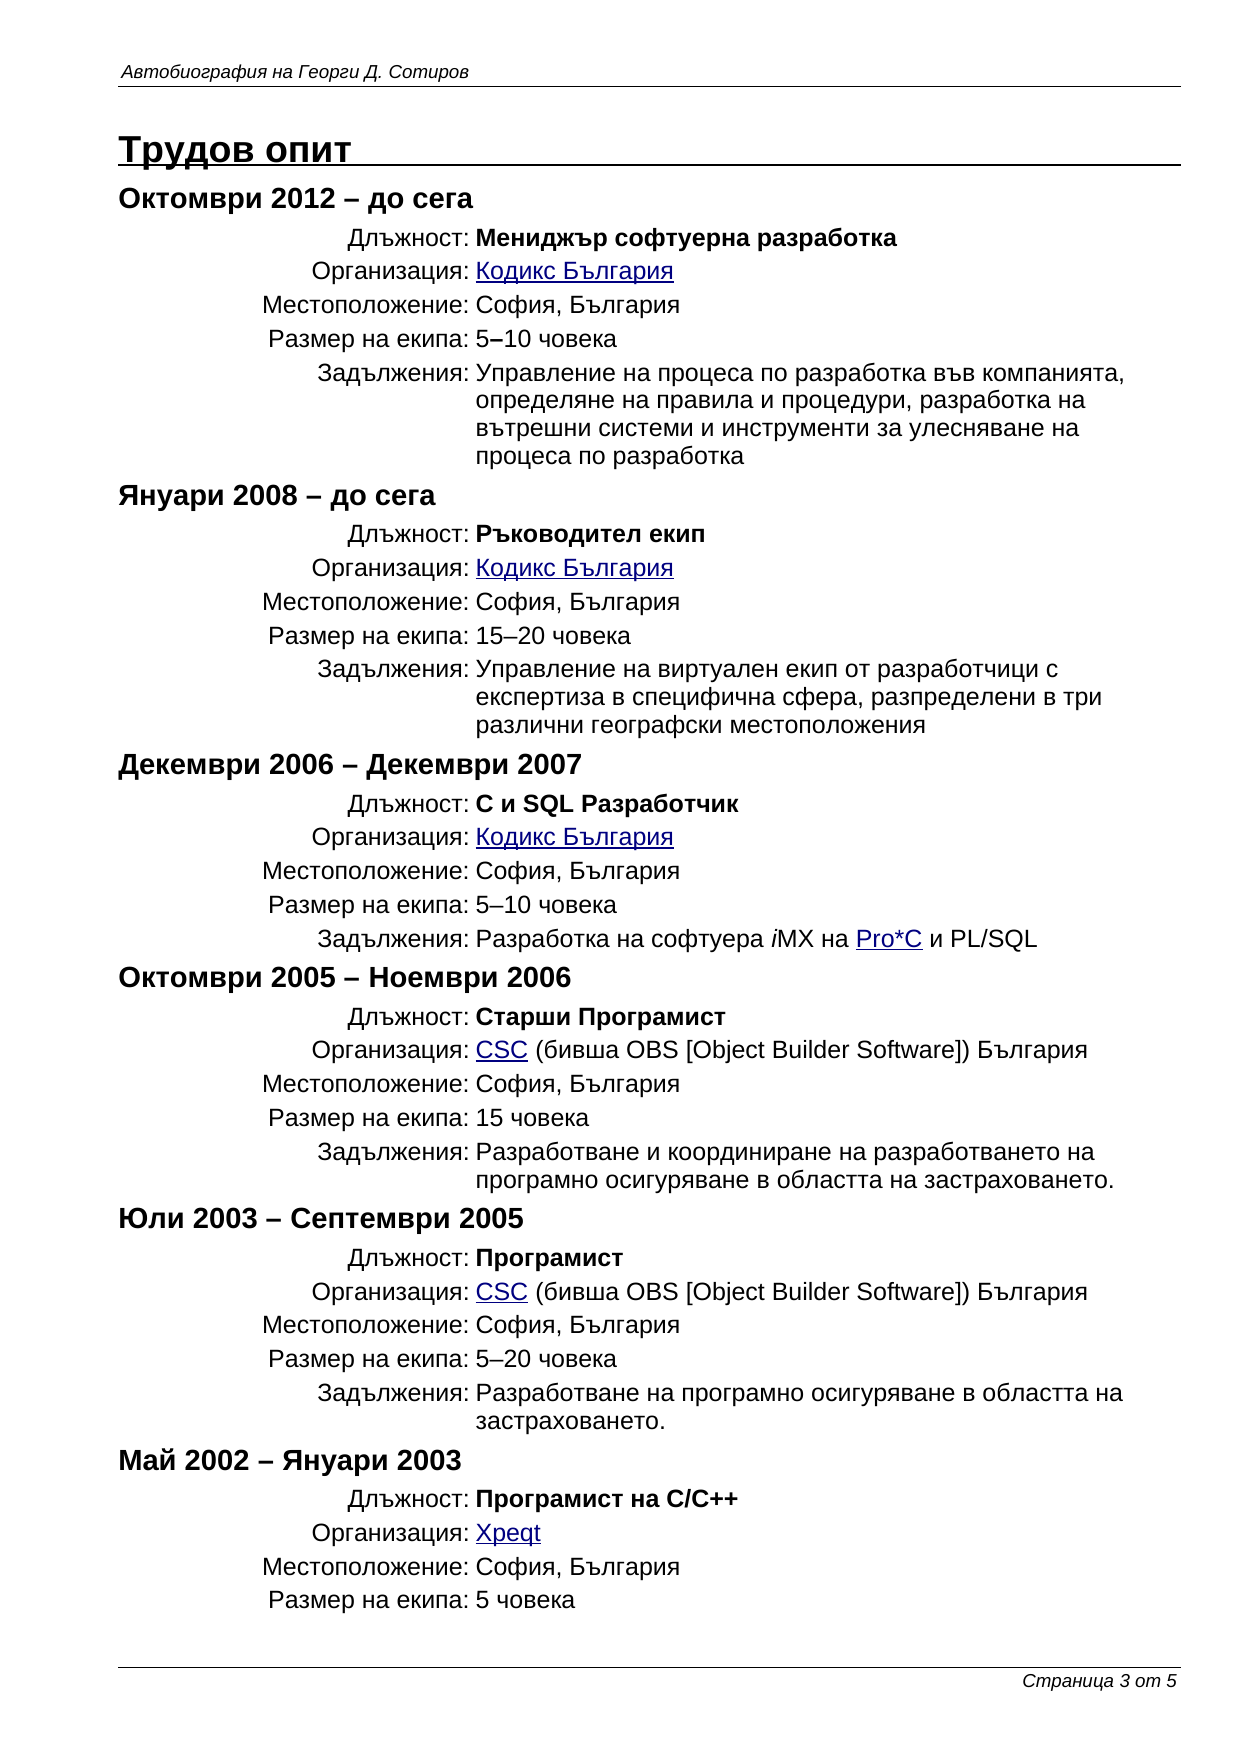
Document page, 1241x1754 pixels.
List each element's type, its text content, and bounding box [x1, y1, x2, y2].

table_header Програмист на C/C++ [473, 1482, 1182, 1516]
table_cell Размер на екипа: [118, 888, 472, 921]
table_cell CSC (бивша OBS [Object Builder Software]) България [473, 1275, 1182, 1308]
table_header Длъжност: [118, 1482, 472, 1516]
table_cell Кодикс България [473, 551, 1182, 585]
table_cell Задължения: [118, 653, 472, 742]
subtitle Трудов опит [118, 128, 1181, 164]
table_cell 5 човека [473, 1583, 1182, 1617]
table_cell 15 човека [473, 1101, 1182, 1135]
table_header Длъжност: [118, 1000, 472, 1033]
table_header Старши Програмист [473, 1000, 1182, 1033]
subtitle [171, 166, 1181, 170]
table_cell Размер на екипа: [118, 619, 472, 652]
subtitle Декември 2006 – Декември 2007 [118, 748, 1181, 781]
table_cell Разработка на софтуера iMX на Pro*C и PL/SQL [473, 921, 1182, 955]
table_header Ръководител екип [473, 518, 1182, 551]
table_cell Задължения: [118, 355, 472, 473]
table_cell Разработване и координиране на разработването на програмно осигуряване в областта на застраховането. [473, 1135, 1182, 1196]
table_cell София, България [473, 288, 1182, 322]
table_cell Размер на екипа: [118, 1583, 472, 1617]
table_cell Организация: [118, 1034, 472, 1067]
table_cell София, България [473, 585, 1182, 619]
table_cell Xpeqt [473, 1516, 1182, 1549]
table_cell Организация: [118, 551, 472, 585]
table_cell Размер на екипа: [118, 1342, 472, 1376]
table_cell Задължения: [118, 1135, 472, 1196]
table_cell Местоположение: [118, 1308, 472, 1342]
table_cell 5–10 човека [473, 322, 1182, 355]
table_cell Кодикс България [473, 254, 1182, 288]
table_cell Местоположение: [118, 1067, 472, 1101]
table_cell Задължения: [118, 1376, 472, 1437]
table_header Длъжност: [118, 786, 472, 820]
subtitle Октомври 2012 – до сега [118, 182, 1181, 214]
table_cell 5–10 човека [473, 888, 1182, 921]
table_cell Размер на екипа: [118, 1101, 472, 1135]
table_cell 15–20 човека [473, 619, 1182, 652]
table_cell 5–20 човека [473, 1342, 1182, 1376]
table_header Длъжност: [118, 1241, 472, 1274]
table_cell Кодикс България [473, 820, 1182, 854]
table_cell CSC (бивша OBS [Object Builder Software]) България [473, 1034, 1182, 1067]
table_cell Организация: [118, 1516, 472, 1549]
table_cell Разработване на програмно осигуряване в областта на застраховането. [473, 1376, 1182, 1437]
table_header Мениджър софтуерна разработка [473, 220, 1182, 254]
table_header C и SQL Разработчик [473, 786, 1182, 820]
table_cell Организация: [118, 254, 472, 288]
table_cell Местоположение: [118, 585, 472, 619]
table_cell София, България [473, 1550, 1182, 1583]
table_cell Размер на екипа: [118, 322, 472, 355]
table_cell Местоположение: [118, 1550, 472, 1583]
subtitle Юли 2003 – Септември 2005 [118, 1202, 1181, 1235]
subtitle Май 2002 – Януари 2003 [118, 1443, 1181, 1476]
table_cell Местоположение: [118, 288, 472, 322]
table_cell Задължения: [118, 921, 472, 955]
table_cell Организация: [118, 820, 472, 854]
table_header Програмист [473, 1241, 1182, 1274]
table_cell София, България [473, 854, 1182, 888]
table_cell София, България [473, 1308, 1182, 1342]
subtitle Октомври 2005 – Ноември 2006 [118, 961, 1181, 994]
subtitle Януари 2008 – до сега [118, 479, 1181, 511]
table_cell Управление на процеса по разработка във компанията, определяне на правила и процедури, разработка на вътрешни системи и инструменти за улесняване на процеса по разработка [473, 355, 1182, 473]
table_cell Управление на виртуален екип от разработчици с експертиза в специфична сфера, разпределени в три различни географски местоположения [473, 653, 1182, 742]
table_header Длъжност: [118, 518, 472, 551]
table_cell Организация: [118, 1275, 472, 1308]
table_cell София, България [473, 1067, 1182, 1101]
table_cell Местоположение: [118, 854, 472, 888]
table_header Длъжност: [118, 220, 472, 254]
